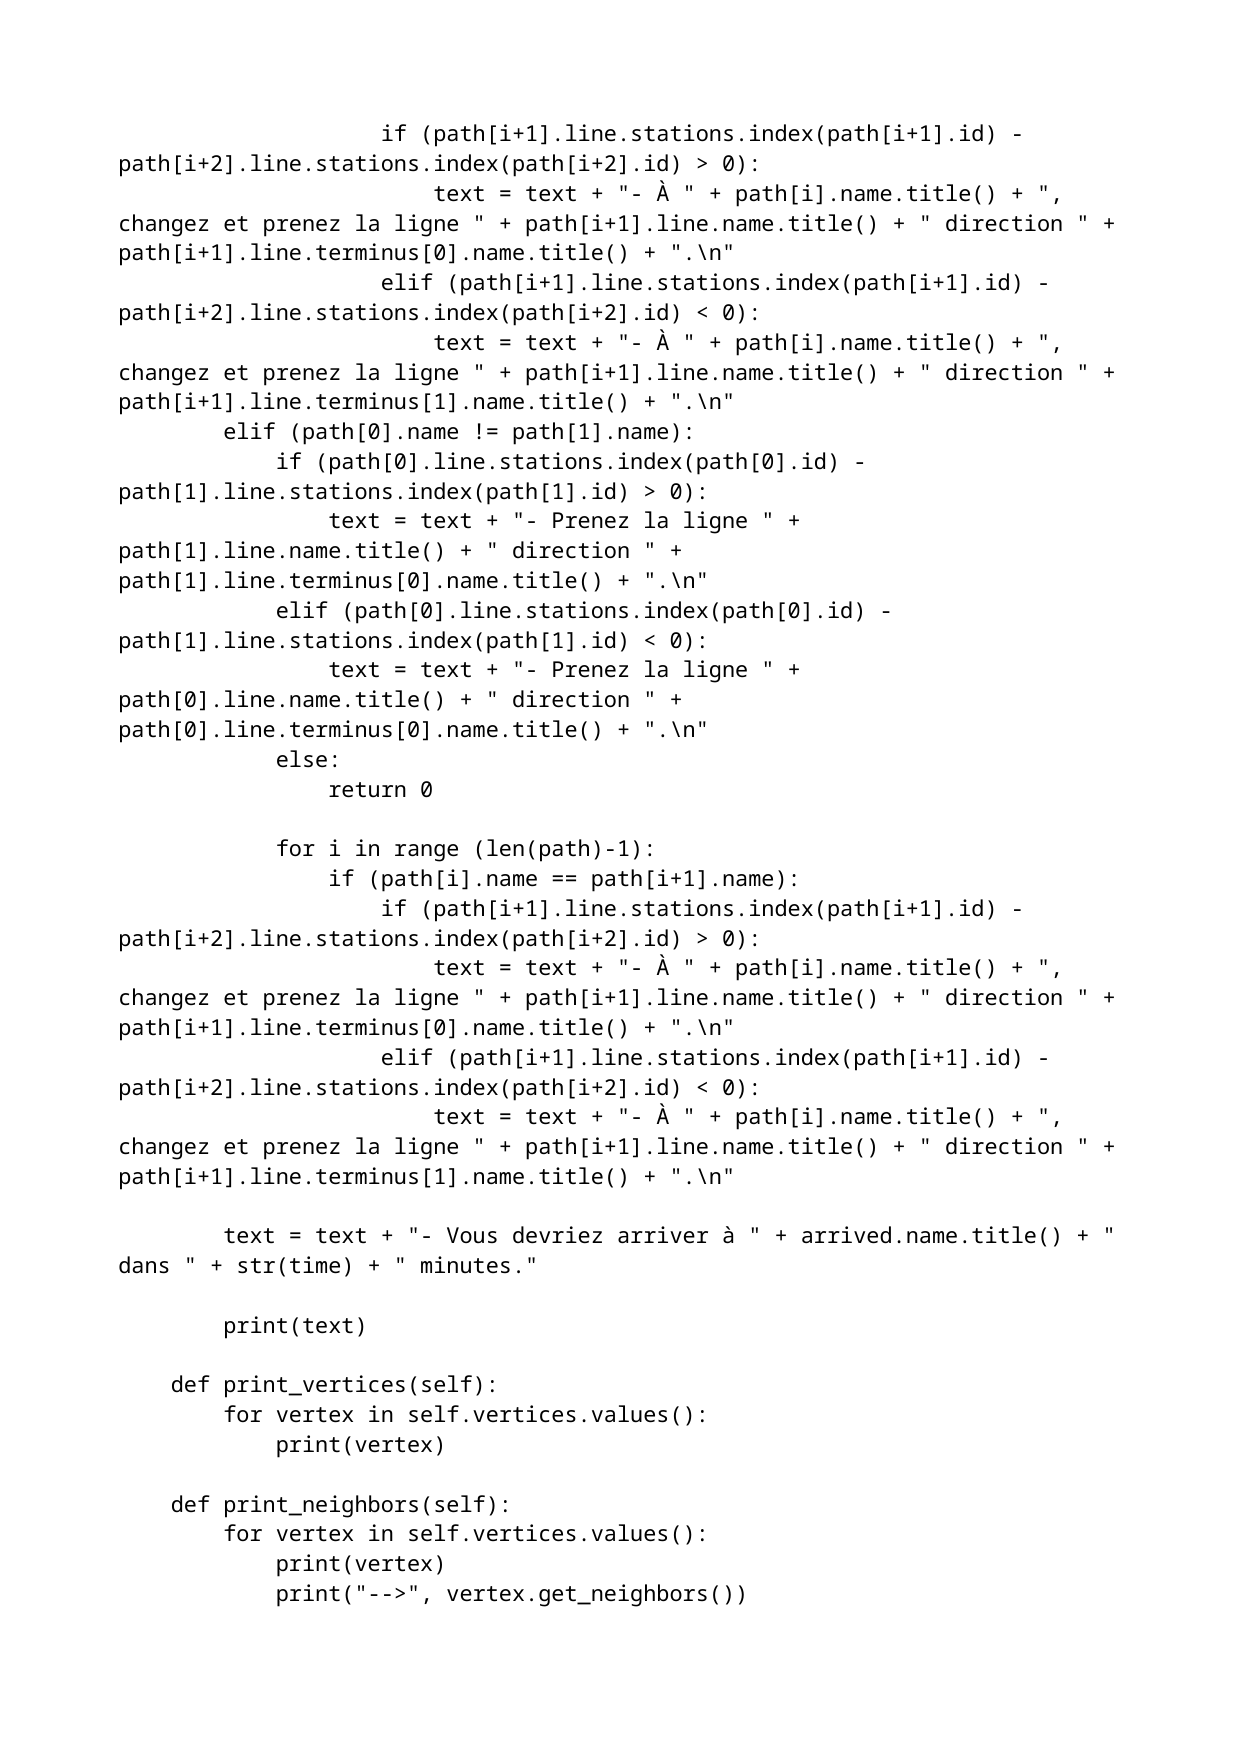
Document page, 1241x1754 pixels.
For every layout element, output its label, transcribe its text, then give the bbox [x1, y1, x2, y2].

text if (path[i].name == path[i+1].name): [118, 863, 1122, 893]
text text = text + "- Prenez la ligne " + path[1].line.name.title() + " direction " + path[1].line.terminus[0].name.title() + ".\n" [118, 505, 1122, 595]
text if (path[0].line.stations.index(path[0].id) - path[1].line.stations.index(path[1].id) > 0): [118, 446, 1122, 505]
text text = text + "- À " + path[i].name.title() + ", changez et prenez la ligne " + path[i+1].line.name.title() + " direction " + path[i+1].line.terminus[1].name.title() + ".\n" [118, 327, 1122, 416]
text text = text + "- À " + path[i].name.title() + ", changez et prenez la ligne " + path[i+1].line.name.title() + " direction " + path[i+1].line.terminus[0].name.title() + ".\n" [118, 952, 1122, 1042]
text if (path[i+1].line.stations.index(path[i+1].id) - path[i+2].line.stations.index(path[i+2].id) > 0): [118, 893, 1122, 952]
text text = text + "- Vous devriez arriver à " + arrived.name.title() + " dans " + str(time) + " minutes." [118, 1220, 1122, 1280]
text def print_neighbors(self): [118, 1488, 1122, 1518]
text elif (path[i+1].line.stations.index(path[i+1].id) - path[i+2].line.stations.index(path[i+2].id) < 0): [118, 267, 1122, 327]
text text = text + "- À " + path[i].name.title() + ", changez et prenez la ligne " + path[i+1].line.name.title() + " direction " + path[i+1].line.terminus[1].name.title() + ".\n" [118, 1101, 1122, 1191]
text print("-->", vertex.get_neighbors()) [118, 1578, 1122, 1608]
text text = text + "- Prenez la ligne " + path[0].line.name.title() + " direction " + path[0].line.terminus[0].name.title() + ".\n" [118, 654, 1122, 744]
text print(vertex) [118, 1548, 1122, 1578]
text for vertex in self.vertices.values(): [118, 1399, 1122, 1429]
text elif (path[i+1].line.stations.index(path[i+1].id) - path[i+2].line.stations.index(path[i+2].id) < 0): [118, 1042, 1122, 1101]
text elif (path[0].name != path[1].name): [118, 416, 1122, 446]
text for i in range (len(path)-1): [118, 833, 1122, 863]
text for vertex in self.vertices.values(): [118, 1518, 1122, 1548]
text print(text) [118, 1310, 1122, 1339]
text return 0 [118, 773, 1122, 803]
text text = text + "- À " + path[i].name.title() + ", changez et prenez la ligne " + path[i+1].line.name.title() + " direction " + path[i+1].line.terminus[0].name.title() + ".\n" [118, 178, 1122, 267]
text else: [118, 744, 1122, 773]
text if (path[i+1].line.stations.index(path[i+1].id) - path[i+2].line.stations.index(path[i+2].id) > 0): [118, 118, 1122, 178]
text print(vertex) [118, 1429, 1122, 1459]
text elif (path[0].line.stations.index(path[0].id) - path[1].line.stations.index(path[1].id) < 0): [118, 595, 1122, 654]
text def print_vertices(self): [118, 1369, 1122, 1399]
